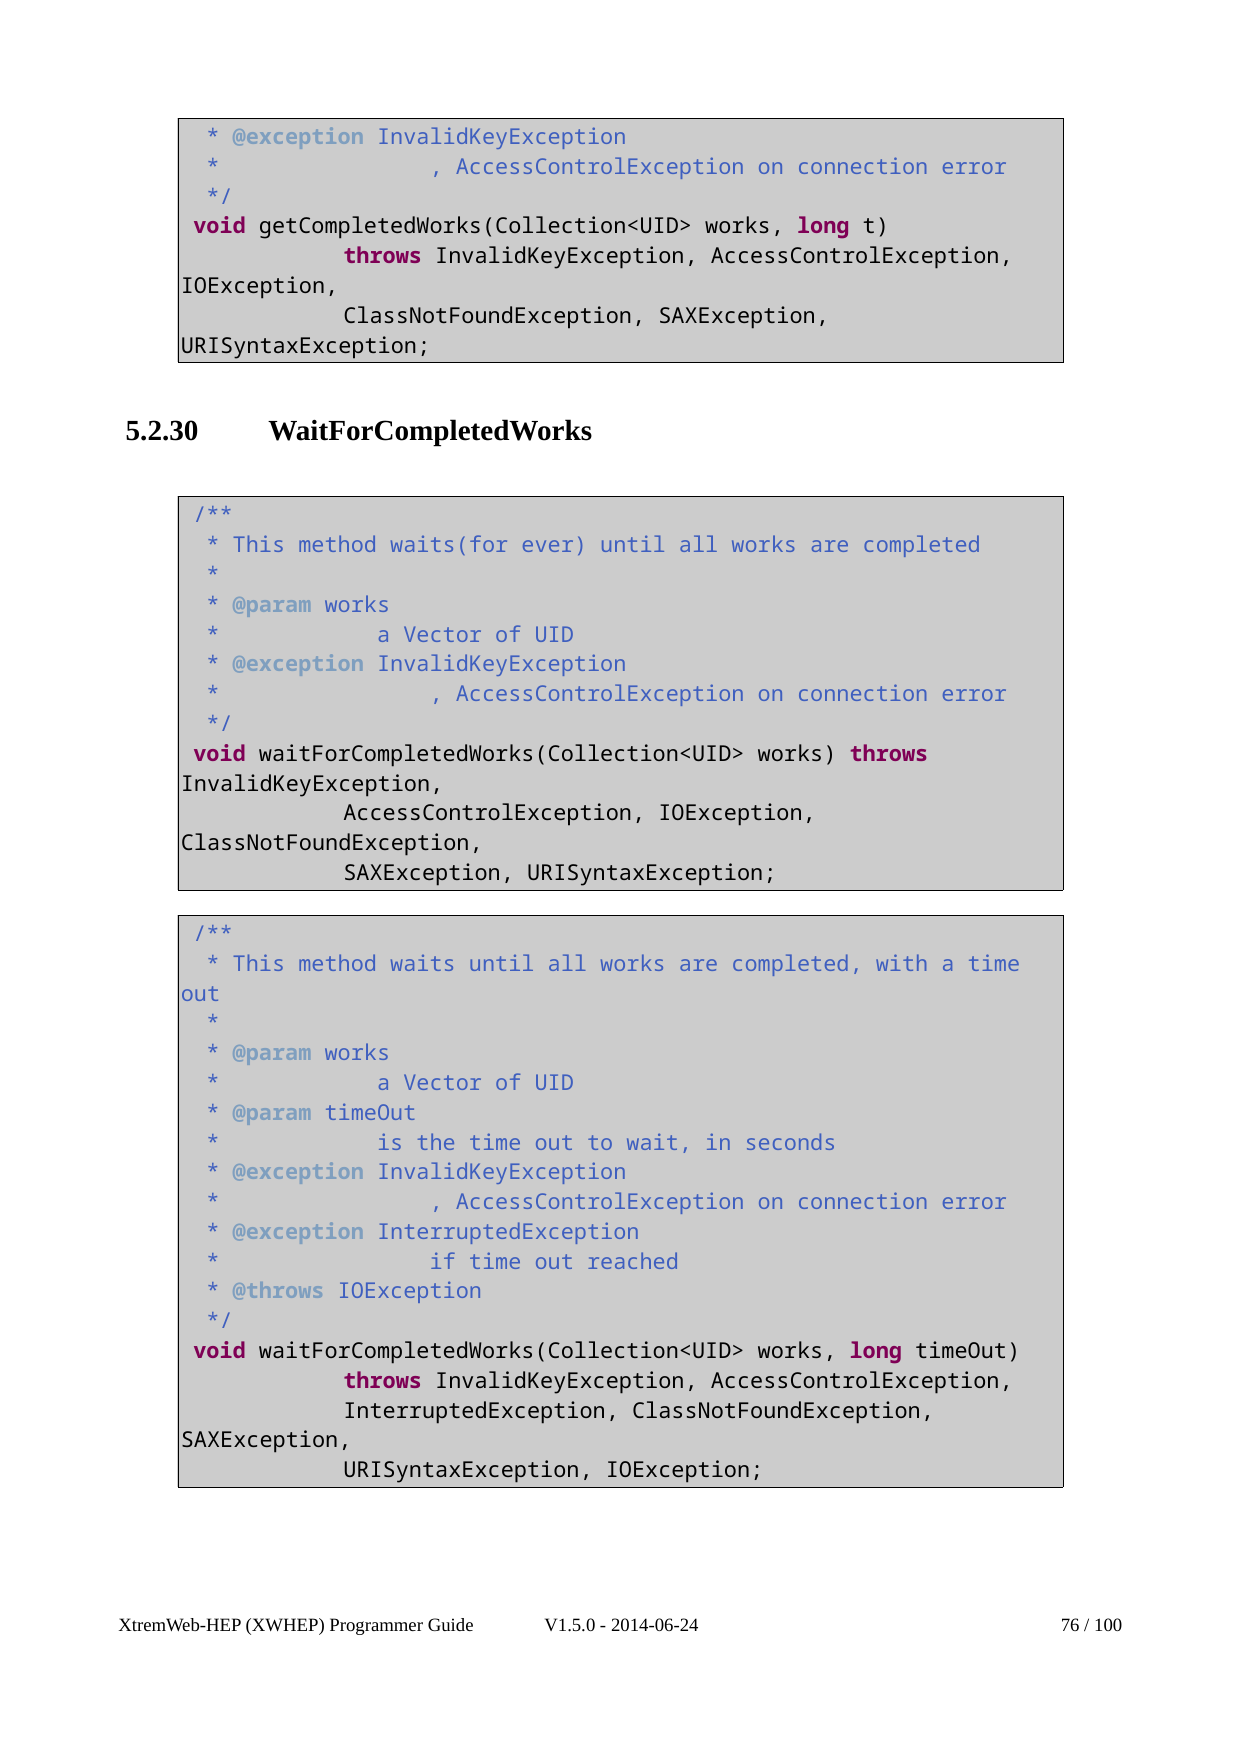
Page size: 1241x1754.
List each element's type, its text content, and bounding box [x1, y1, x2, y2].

text throws InvalidKeyException, AccessControlException, [179, 1362, 1063, 1392]
text */ [179, 178, 1063, 207]
text /** [179, 916, 1063, 945]
text SAXException, URISyntaxException; [179, 854, 1063, 890]
text */ [179, 1302, 1063, 1332]
text * @throws IOException [179, 1272, 1063, 1302]
text * a Vector of UID [179, 1064, 1063, 1094]
text * , AccessControlException on connection error [179, 1183, 1063, 1213]
text * if time out reached [179, 1243, 1063, 1272]
text * [179, 1004, 1063, 1034]
text * @exception InvalidKeyException [179, 645, 1063, 675]
text */ [179, 705, 1063, 735]
text * , AccessControlException on connection error [179, 148, 1063, 178]
text AccessControlException, IOException, ClassNotFoundException, [179, 794, 1063, 854]
text * , AccessControlException on connection error [179, 675, 1063, 705]
text * @exception InvalidKeyException [179, 119, 1063, 148]
text /** [179, 497, 1063, 526]
text throws InvalidKeyException, AccessControlException, IOException, [179, 237, 1063, 297]
text * This method waits(for ever) until all works are completed [179, 526, 1063, 556]
text * [179, 556, 1063, 586]
text * @param timeOut [179, 1094, 1063, 1123]
text ClassNotFoundException, SAXException, URISyntaxException; [179, 297, 1063, 362]
text * @param works [179, 1034, 1063, 1064]
text * This method waits until all works are completed, with a time out [179, 945, 1063, 1004]
text InterruptedException, ClassNotFoundException, SAXException, [179, 1392, 1063, 1451]
text void getCompletedWorks(Collection<UID> works, long t) [179, 207, 1063, 237]
text * is the time out to wait, in seconds [179, 1123, 1063, 1153]
text * @exception InvalidKeyException [179, 1153, 1063, 1183]
text URISyntaxException, IOException; [179, 1451, 1063, 1487]
text * a Vector of UID [179, 616, 1063, 645]
subtitle WaitForCompletedWorks [118, 413, 1122, 446]
text void waitForCompletedWorks(Collection<UID> works) throws InvalidKeyException, [179, 735, 1063, 794]
text void waitForCompletedWorks(Collection<UID> works, long timeOut) [179, 1332, 1063, 1362]
text * @param works [179, 586, 1063, 616]
text * @exception InterruptedException [179, 1213, 1063, 1243]
